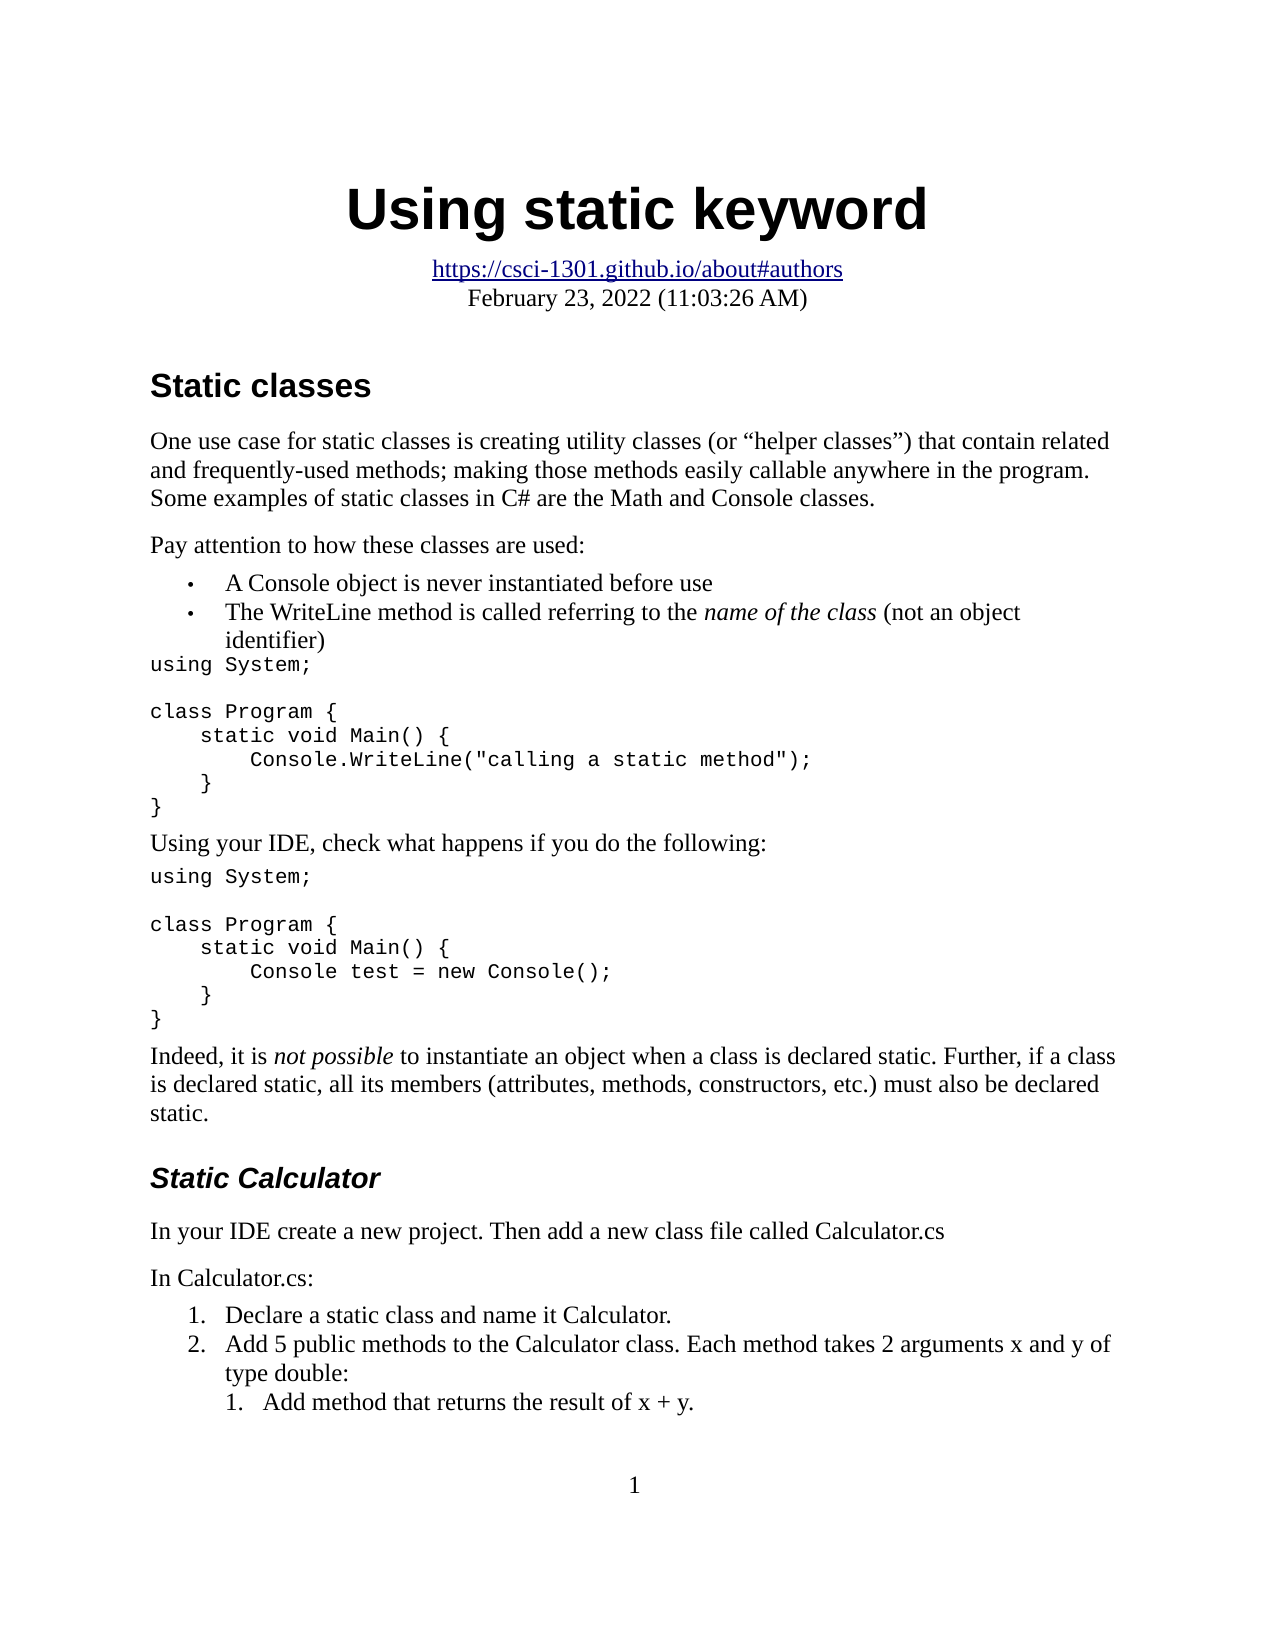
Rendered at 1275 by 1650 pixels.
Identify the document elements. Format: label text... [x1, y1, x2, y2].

list Add 5 public methods to the Calculator class. Each method takes 2 arguments x and y of type double: [187, 1329, 1125, 1387]
text } [150, 1008, 1125, 1032]
list The WriteLine method is called referring to the name of the class (not an object identifier) [187, 597, 1125, 654]
text static void Main() { [150, 937, 1125, 961]
text } [150, 984, 1125, 1008]
text Console test = new Console(); [150, 961, 1125, 984]
text Console.WriteLine("calling a static method"); [150, 749, 1125, 772]
text class Program { [150, 913, 1125, 937]
list A Console object is never instantiated before use [187, 568, 1125, 597]
text Pay attention to how these classes are used: [150, 530, 1125, 559]
text In your IDE create a new project. Then add a new class file called Calculator.cs [150, 1216, 1125, 1245]
text } [150, 796, 1125, 819]
text February 23, 2022 (11:03:26 AM) [150, 283, 1125, 312]
subtitle Static classes [150, 366, 1125, 404]
text static void Main() { [150, 725, 1125, 749]
text using System; [150, 866, 1125, 890]
title Using static keyword [150, 175, 1125, 242]
text Using your IDE, check what happens if you do the following: [150, 828, 1125, 857]
text In Calculator.cs: [150, 1263, 1125, 1291]
text One use case for static classes is creating utility classes (or “helper classes”) that contain related and frequently-used methods; making those methods easily callable anywhere in the program. Some examples of static classes in C# are the Math and Console classes. [150, 426, 1125, 512]
text Indeed, it is not possible to instantiate an object when a class is declared static. Further, if a class is declared static, all its members (attributes, methods, constructors, etc.) must also be declared static. [150, 1041, 1125, 1127]
text class Program { [150, 701, 1125, 725]
text } [150, 772, 1125, 796]
subtitle Static Calculator [150, 1161, 1125, 1194]
text https://csci-1301.github.io/about#authors [150, 254, 1125, 283]
list Declare a static class and name it Calculator. [187, 1300, 1125, 1329]
text using System; [150, 654, 1125, 678]
list Add method that returns the result of x + y. [225, 1387, 1125, 1415]
